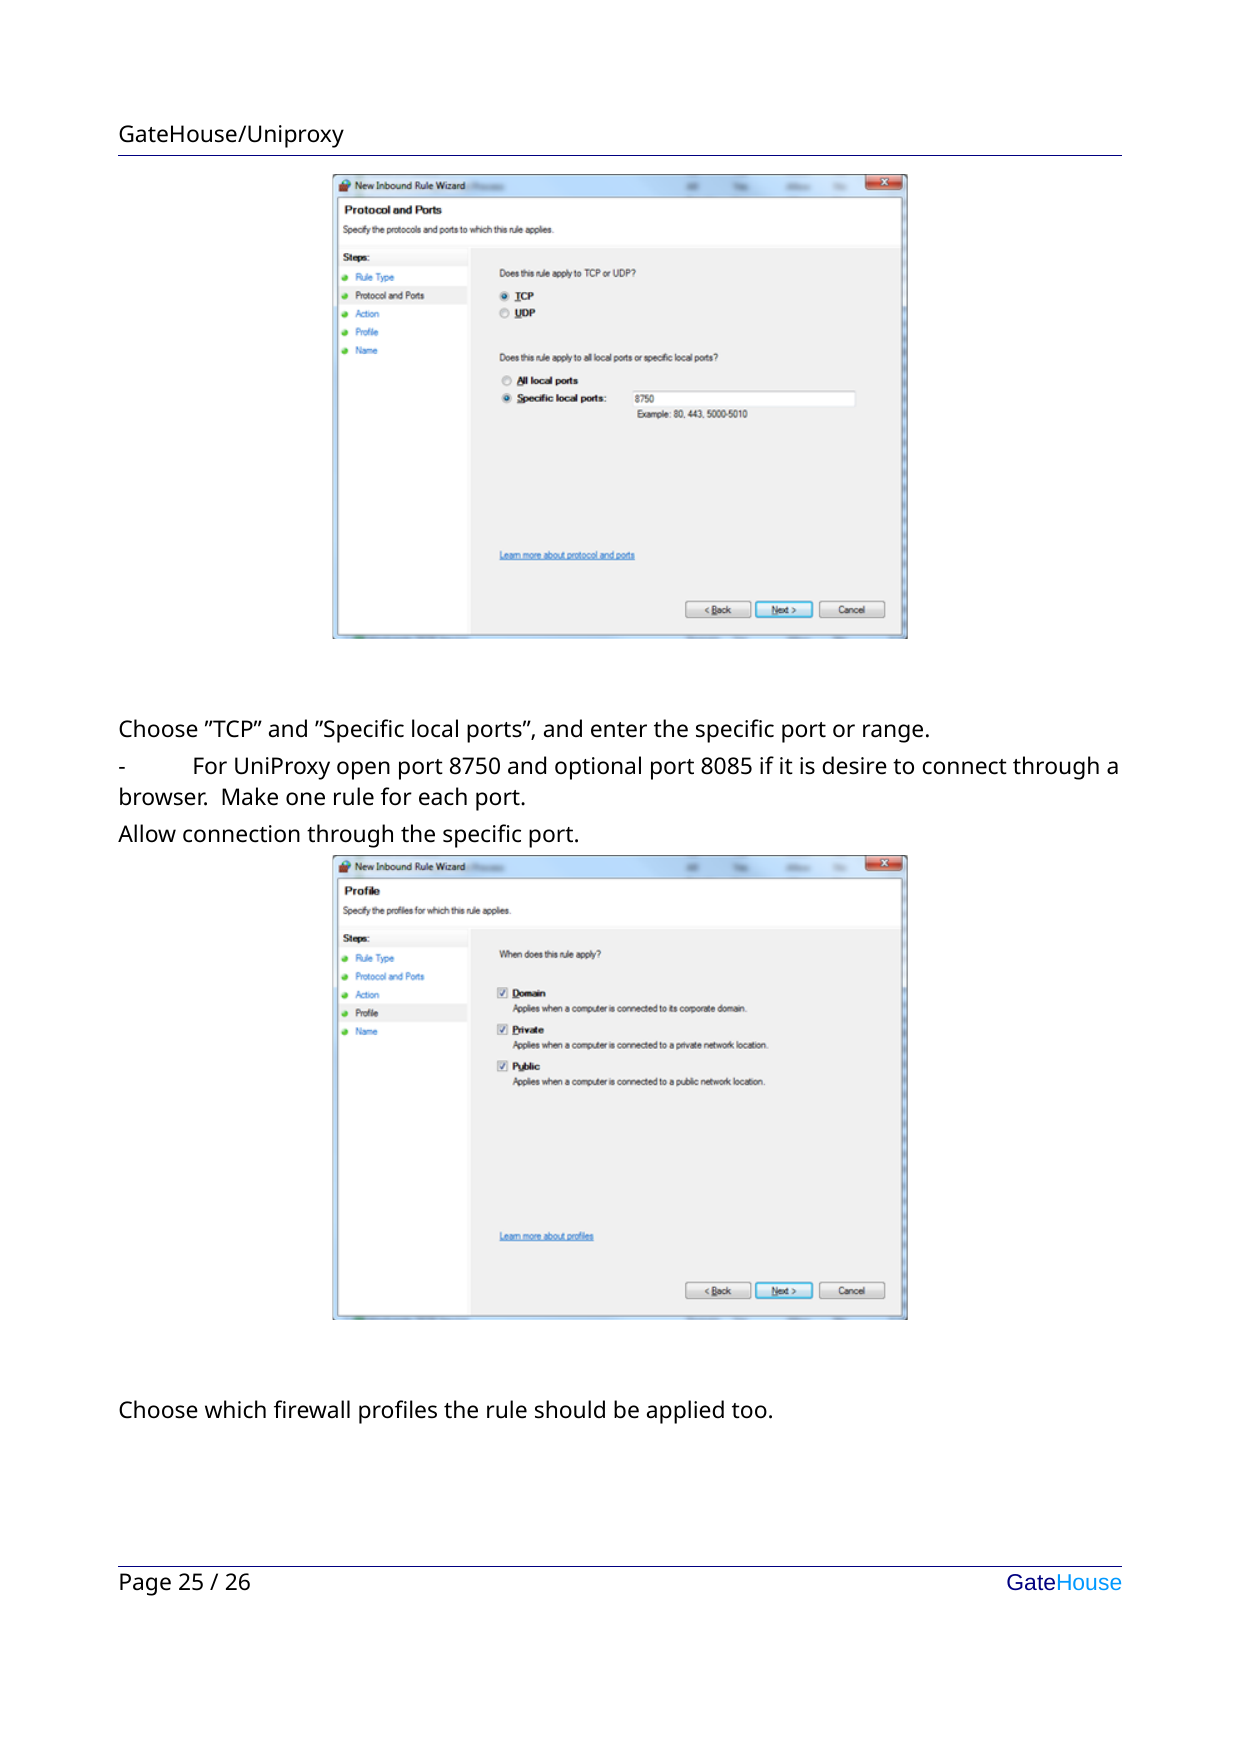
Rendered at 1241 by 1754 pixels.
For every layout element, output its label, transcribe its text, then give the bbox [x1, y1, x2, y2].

text - For UniProxy open port 8750 and optional port 8085 if it is desire to connect through a browser. Make one rule for each port. [118, 750, 1122, 812]
text Choose which firewall profiles the rule should be applied too. [118, 1393, 1122, 1425]
text Choose ”TCP” and ”Specific local ports”, and enter the specific port or range. [118, 712, 1122, 744]
text Allow connection through the specific port. [118, 818, 1122, 849]
